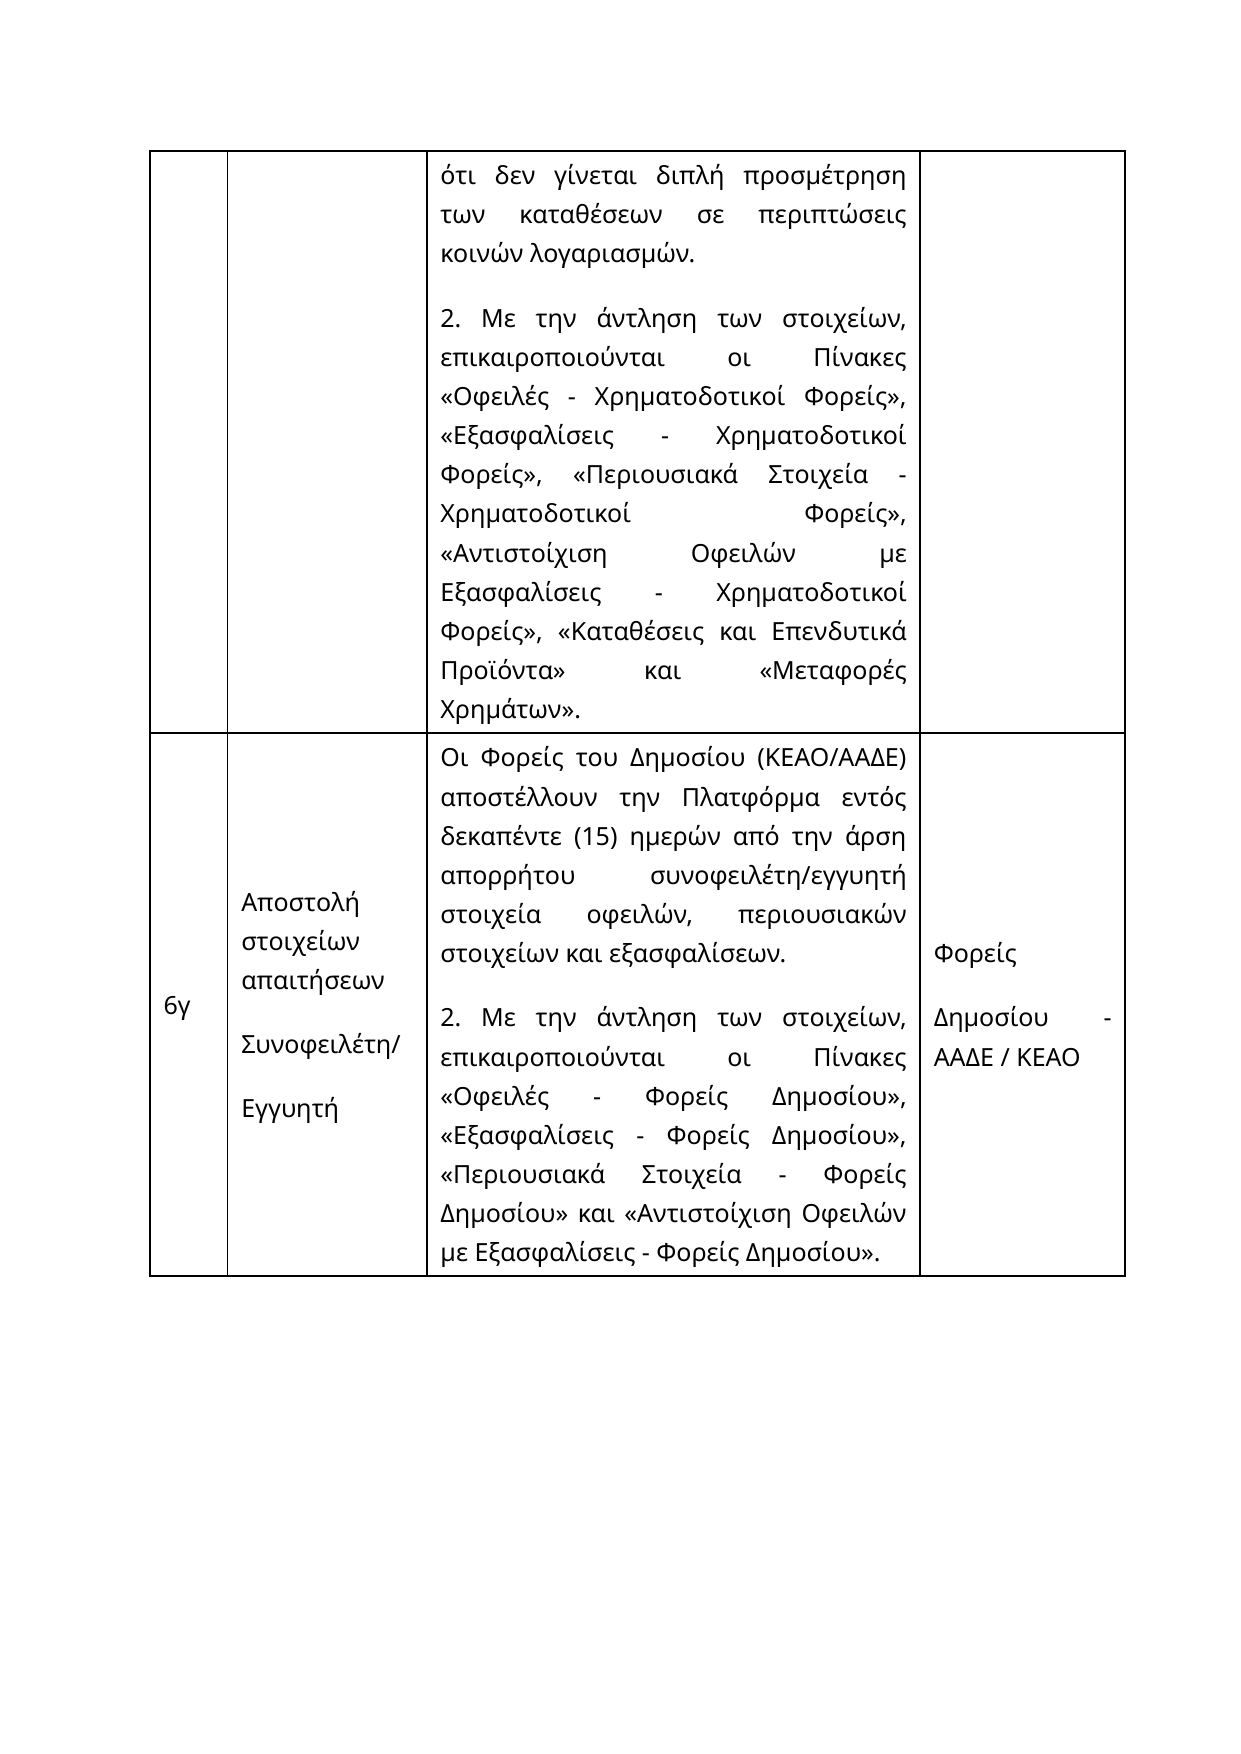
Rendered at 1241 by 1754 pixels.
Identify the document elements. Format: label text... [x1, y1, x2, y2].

table_cell ότι δεν γίνεται διπλή προσμέτρηση των καταθέσεων σε περιπτώσεις κοινών λογαριασμών. 2. Με την άντληση των στοιχείων, επικαιροποιούνται οι Πίνακες «Οφειλές - Χρηματοδοτικοί Φορείς», «Εξασφαλίσεις - Χρηματοδοτικοί Φορείς», «Περιουσιακά Στοιχεία - Χρηματοδοτικοί Φορείς», «Αντιστοίχιση Οφειλών με Εξασφαλίσεις - Χρηματοδοτικοί Φορείς», «Καταθέσεις και Επενδυτικά Προϊόντα» και «Μεταφορές Χρημάτων». [428, 152, 919, 732]
table_cell [921, 152, 1124, 732]
table_cell 6γ [151, 734, 227, 1275]
table_cell Αποστολή στοιχείων απαιτήσεων Συνοφειλέτη/ Εγγυητή [228, 734, 426, 1275]
table_cell Οι Φορείς του Δημοσίου (ΚΕΑΟ/ΑΑΔΕ) αποστέλλουν την Πλατφόρμα εντός δεκαπέντε (15) ημερών από την άρση απορρήτου συνοφειλέτη/εγγυητή στοιχεία οφειλών, περιουσιακών στοιχείων και εξασφαλίσεων. 2. Με την άντληση των στοιχείων, επικαιροποιούνται οι Πίνακες «Οφειλές - Φορείς Δημοσίου», «Εξασφαλίσεις - Φορείς Δημοσίου», «Περιουσιακά Στοιχεία - Φορείς Δημοσίου» και «Αντιστοίχιση Οφειλών με Εξασφαλίσεις - Φορείς Δημοσίου». [428, 734, 919, 1275]
table_cell [228, 152, 426, 732]
table_cell [151, 152, 227, 732]
table_cell Φορείς Δημοσίου - ΑΑΔΕ / ΚΕΑΟ [921, 734, 1124, 1275]
